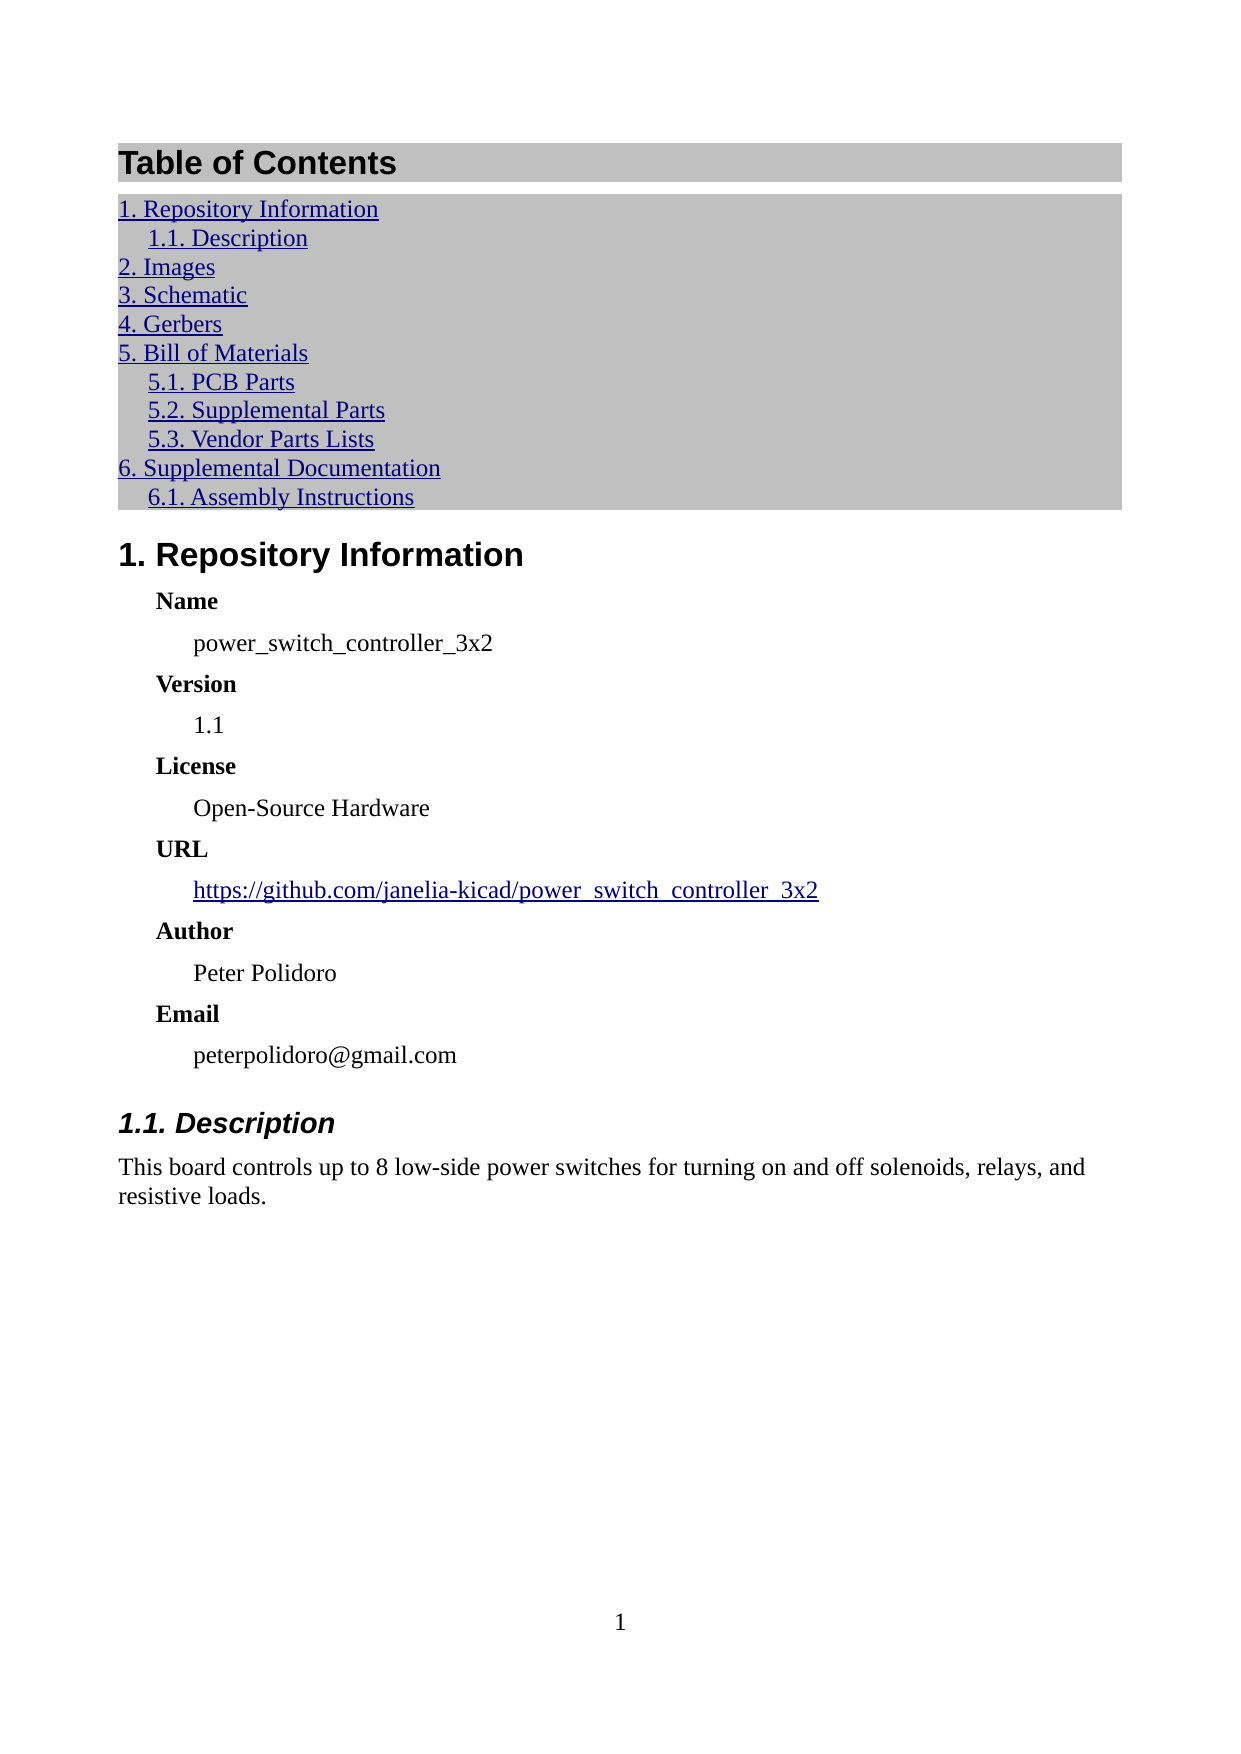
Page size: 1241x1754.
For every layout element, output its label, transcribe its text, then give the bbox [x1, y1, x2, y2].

subtitle Description [118, 1106, 1122, 1140]
text This board controls up to 8 low-side power switches for turning on and off solenoids, relays, and resistive loads. [118, 1152, 1122, 1210]
subtitle Repository Information [118, 535, 1122, 574]
list License [118, 751, 1122, 780]
list Peter Polidoro [118, 958, 1122, 986]
list Version [118, 669, 1122, 698]
list Email [118, 999, 1122, 1028]
text 1.1. Description [148, 223, 1122, 252]
list peterpolidoro@gmail.com [118, 1040, 1122, 1069]
text 6. Supplemental Documentation [118, 453, 1122, 482]
text 4. Gerbers [118, 309, 1122, 338]
text 2. Images [118, 252, 1122, 280]
list https://github.com/janelia-kicad/power_switch_controller_3x2 [118, 875, 1122, 904]
text 5.2. Supplemental Parts [148, 395, 1122, 424]
text 6.1. Assembly Instructions [148, 482, 1122, 510]
text 1. Repository Information [118, 194, 1122, 223]
list Name [118, 586, 1122, 615]
list URL [118, 834, 1122, 863]
text 3. Schematic [118, 280, 1122, 309]
text 5.1. PCB Parts [148, 367, 1122, 395]
list power_switch_controller_3x2 [118, 628, 1122, 656]
subtitle Table of Contents [118, 143, 1122, 182]
list Author [118, 916, 1122, 945]
text 5.3. Vendor Parts Lists [148, 424, 1122, 453]
list 1.1 [118, 710, 1122, 739]
text 5. Bill of Materials [118, 338, 1122, 367]
list Open-Source Hardware [118, 793, 1122, 821]
